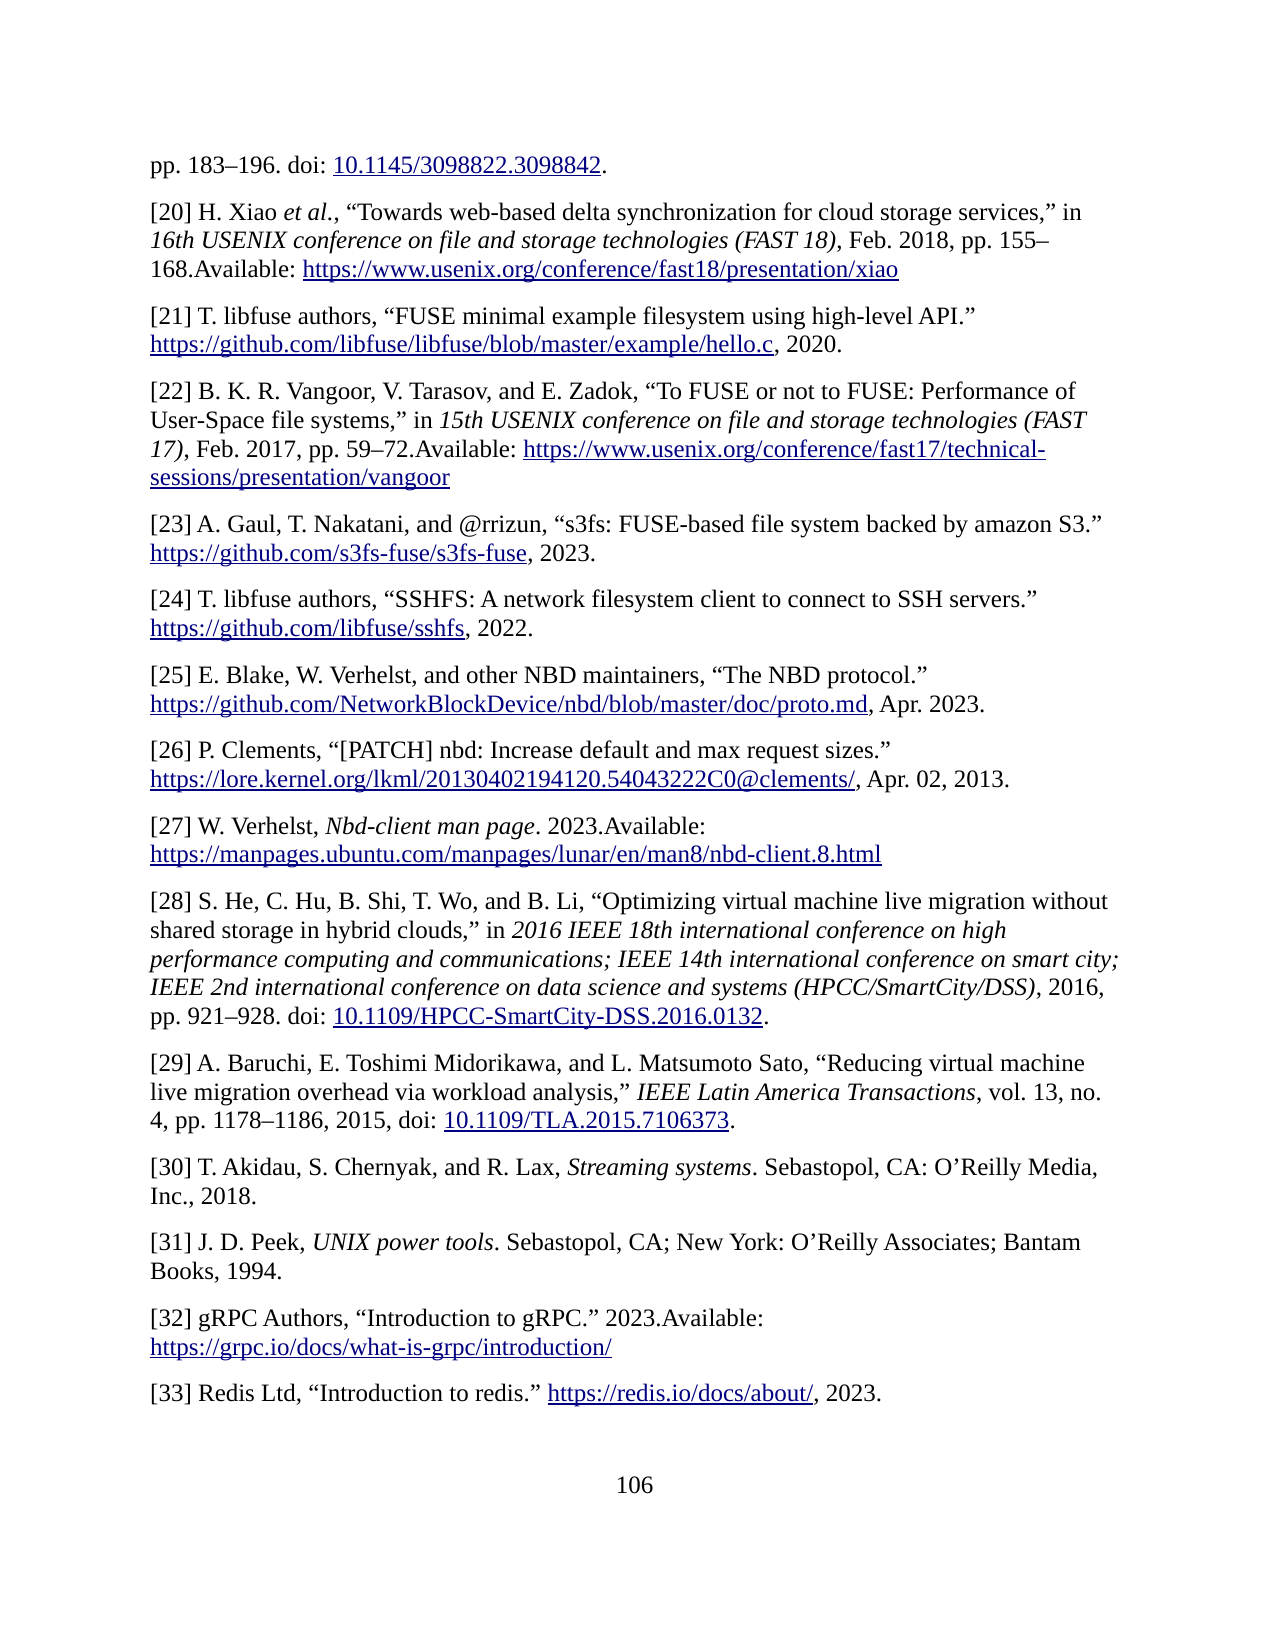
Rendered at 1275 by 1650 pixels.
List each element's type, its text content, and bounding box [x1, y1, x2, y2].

text [31] J. D. Peek, UNIX power tools. Sebastopol, CA; New York: O’Reilly Associates; Bantam Books, 1994. [150, 1227, 1125, 1285]
text [22] B. K. R. Vangoor, V. Tarasov, and E. Zadok, “To FUSE or not to FUSE: Performance of User-Space file systems,” in 15th USENIX conference on file and storage technologies (FAST 17), Feb. 2017, pp. 59–72.Available: https://www.usenix.org/conference/fast17/technical-sessions/presentation/vangoor [150, 376, 1125, 491]
text [32] gRPC Authors, “Introduction to gRPC.” 2023.Available: https://grpc.io/docs/what-is-grpc/introduction/ [150, 1303, 1125, 1360]
text [30] T. Akidau, S. Chernyak, and R. Lax, Streaming systems. Sebastopol, CA: O’Reilly Media, Inc., 2018. [150, 1152, 1125, 1209]
text [21] T. libfuse authors, “FUSE minimal example filesystem using high-level API.” https://github.com/libfuse/libfuse/blob/master/example/hello.c, 2020. [150, 301, 1125, 358]
text [25] E. Blake, W. Verhelst, and other NBD maintainers, “The NBD protocol.” https://github.com/NetworkBlockDevice/nbd/blob/master/doc/proto.md, Apr. 2023. [150, 660, 1125, 717]
text [27] W. Verhelst, Nbd-client man page. 2023.Available: https://manpages.ubuntu.com/manpages/lunar/en/man8/nbd-client.8.html [150, 811, 1125, 868]
text [23] A. Gaul, T. Nakatani, and @rrizun, “s3fs: FUSE-based file system backed by amazon S3.” https://github.com/s3fs-fuse/s3fs-fuse, 2023. [150, 509, 1125, 567]
text [26] P. Clements, “[PATCH] nbd: Increase default and max request sizes.” https://lore.kernel.org/lkml/20130402194120.54043222C0@clements/, Apr. 02, 2013. [150, 735, 1125, 793]
text [24] T. libfuse authors, “SSHFS: A network filesystem client to connect to SSH servers.” https://github.com/libfuse/sshfs, 2022. [150, 584, 1125, 642]
text pp. 183–196. doi: 10.1145/3098822.3098842. [150, 150, 1125, 179]
text [29] A. Baruchi, E. Toshimi Midorikawa, and L. Matsumoto Sato, “Reducing virtual machine live migration overhead via workload analysis,” IEEE Latin America Transactions, vol. 13, no. 4, pp. 1178–1186, 2015, doi: 10.1109/TLA.2015.7106373. [150, 1048, 1125, 1134]
text [28] S. He, C. Hu, B. Shi, T. Wo, and B. Li, “Optimizing virtual machine live migration without shared storage in hybrid clouds,” in 2016 IEEE 18th international conference on high performance computing and communications; IEEE 14th international conference on smart city; IEEE 2nd international conference on data science and systems (HPCC/SmartCity/DSS), 2016, pp. 921–928. doi: 10.1109/HPCC-SmartCity-DSS.2016.0132. [150, 886, 1125, 1030]
text [20] H. Xiao et al., “Towards web-based delta synchronization for cloud storage services,” in 16th USENIX conference on file and storage technologies (FAST 18), Feb. 2018, pp. 155–168.Available: https://www.usenix.org/conference/fast18/presentation/xiao [150, 197, 1125, 283]
text [33] Redis Ltd, “Introduction to redis.” https://redis.io/docs/about/, 2023. [150, 1378, 1125, 1407]
